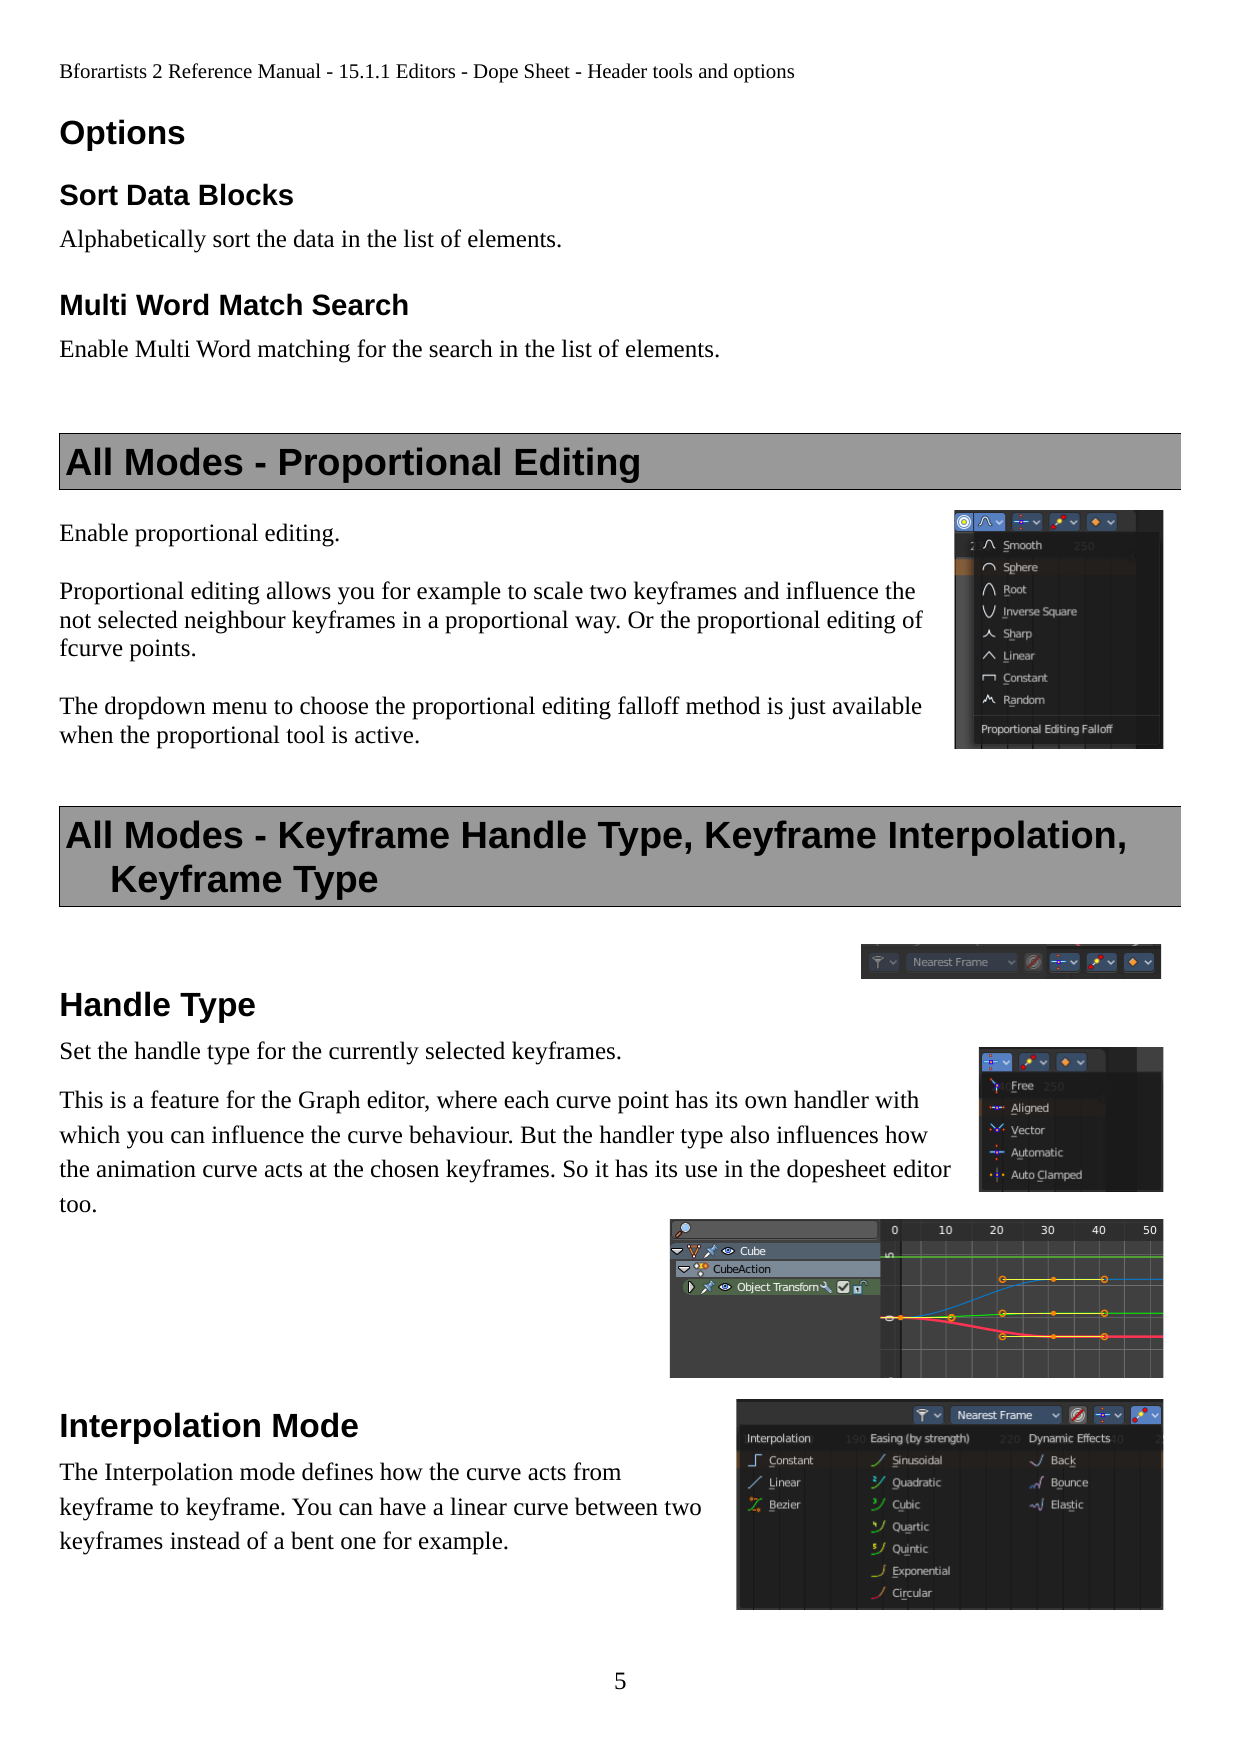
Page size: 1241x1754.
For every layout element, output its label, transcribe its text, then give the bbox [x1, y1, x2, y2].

subtitle Handle Type [59, 985, 1181, 1024]
subtitle Multi Word Match Search [59, 288, 1181, 322]
subtitle Interpolation Mode [59, 1406, 736, 1444]
text The dropdown menu to choose the proportional editing falloff method is just available when the proportional tool is active. [59, 691, 954, 748]
text The Interpolation mode defines how the curve acts from keyframe to keyframe. You can have a linear curve between two keyframes instead of a bent one for example. [59, 1457, 736, 1555]
table_header All Modes - Proportional Editing [60, 434, 1181, 489]
text Enable proportional editing. [59, 518, 954, 547]
text Enable Multi Word matching for the search in the list of elements. [59, 334, 1181, 363]
table_header All Modes - Keyframe Handle Type, Keyframe Interpolation, Keyframe Type [60, 807, 1181, 906]
text Set the handle type for the currently selected keyframes. [59, 1036, 1181, 1065]
text Alphabetically sort the data in the list of elements. [59, 224, 1181, 253]
subtitle Options [59, 113, 1181, 151]
picture [736, 1399, 1164, 1610]
picture [954, 510, 1164, 749]
picture [861, 944, 1162, 979]
subtitle [1164, 1406, 1181, 1444]
picture [978, 1047, 1164, 1192]
picture [669, 1219, 1164, 1378]
text Proportional editing allows you for example to scale two keyframes and influence the not selected neighbour keyframes in a proportional way. Or the proportional editing of fcurve points. [59, 576, 954, 662]
text This is a feature for the Graph editor, where each curve point has its own handler with which you can influence the curve behaviour. But the handler type also influences how the animation curve acts at the chosen keyframes. So it has its use in the dopesheet editor too. [59, 1085, 1181, 1218]
subtitle Sort Data Blocks [59, 178, 1181, 212]
